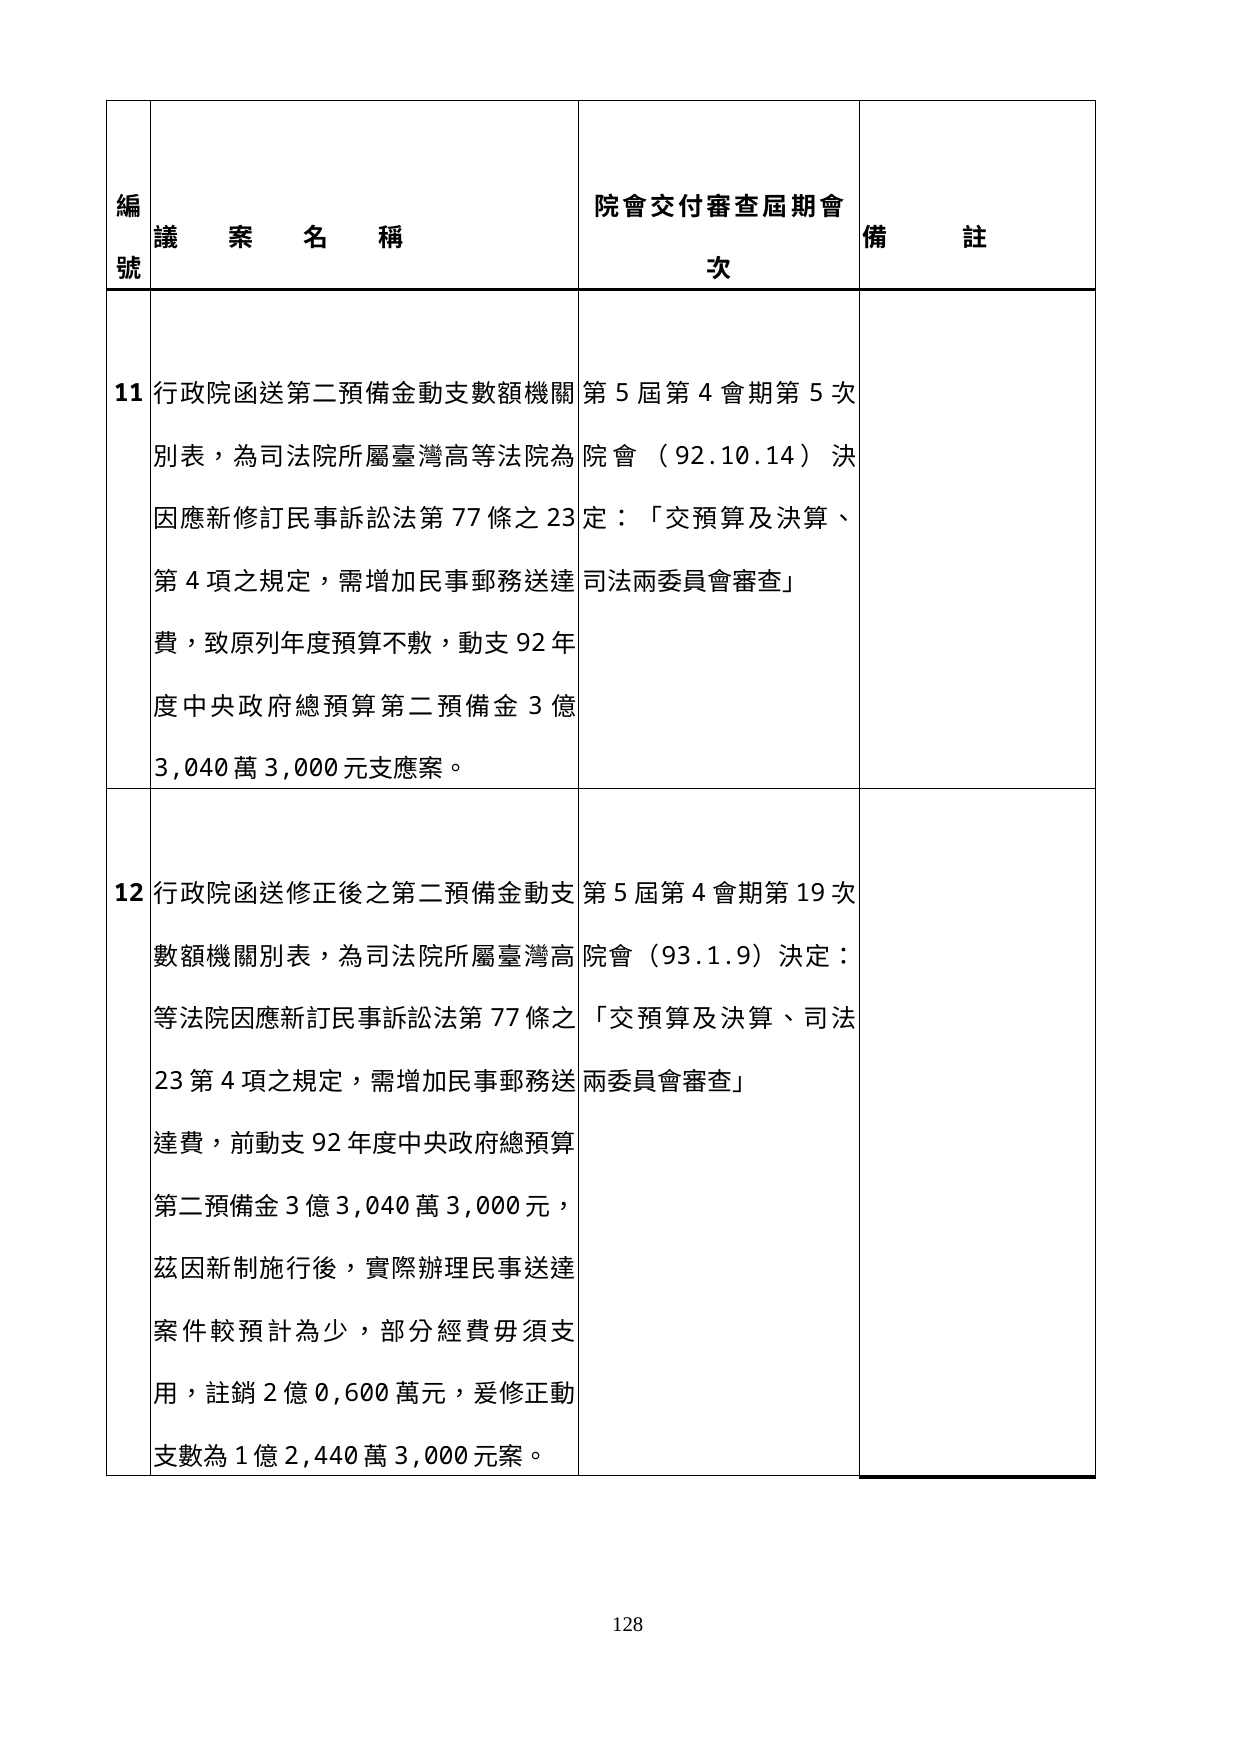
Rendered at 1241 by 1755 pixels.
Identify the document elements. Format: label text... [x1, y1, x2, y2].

table_cell [107, 291, 150, 788]
table_cell [107, 789, 150, 1475]
table_cell [860, 291, 1095, 788]
table_cell [860, 789, 1095, 1475]
table_header 備 註 [860, 101, 1095, 288]
table_header 議 案 名 稱 [151, 101, 578, 288]
table_cell 行政院函送修正後之第二預備金動支數額機關別表，為司法院所屬臺灣高等法院因應新訂民事訴訟法第77條之23第4項之規定，需增加民事郵務送達費，前動支92年度中央政府總預算第二預備金3億3,040萬3,000元，茲因新制施行後，實際辦理民事送達案件較預計為少，部分經費毋須支用，註銷2億0,600萬元，爰修正動支數為1億2,440萬3,000元案。 [151, 789, 578, 1475]
table_header 編號 [107, 101, 150, 288]
table_header 院會交付審查屆期會 次 [579, 101, 859, 288]
table_cell 第5屆第4會期第5次院會（92.10.14）決定：「交預算及決算、司法兩委員會審查」 [579, 291, 859, 788]
table_cell 行政院函送第二預備金動支數額機關別表，為司法院所屬臺灣高等法院為因應新修訂民事訴訟法第77條之23第4項之規定，需增加民事郵務送達費，致原列年度預算不敷，動支92年度中央政府總預算第二預備金3億3,040萬3,000元支應案。 [151, 291, 578, 788]
table_cell 第5屆第4會期第19次院會（93.1.9）決定：「交預算及決算、司法兩委員會審查」 [579, 789, 859, 1475]
